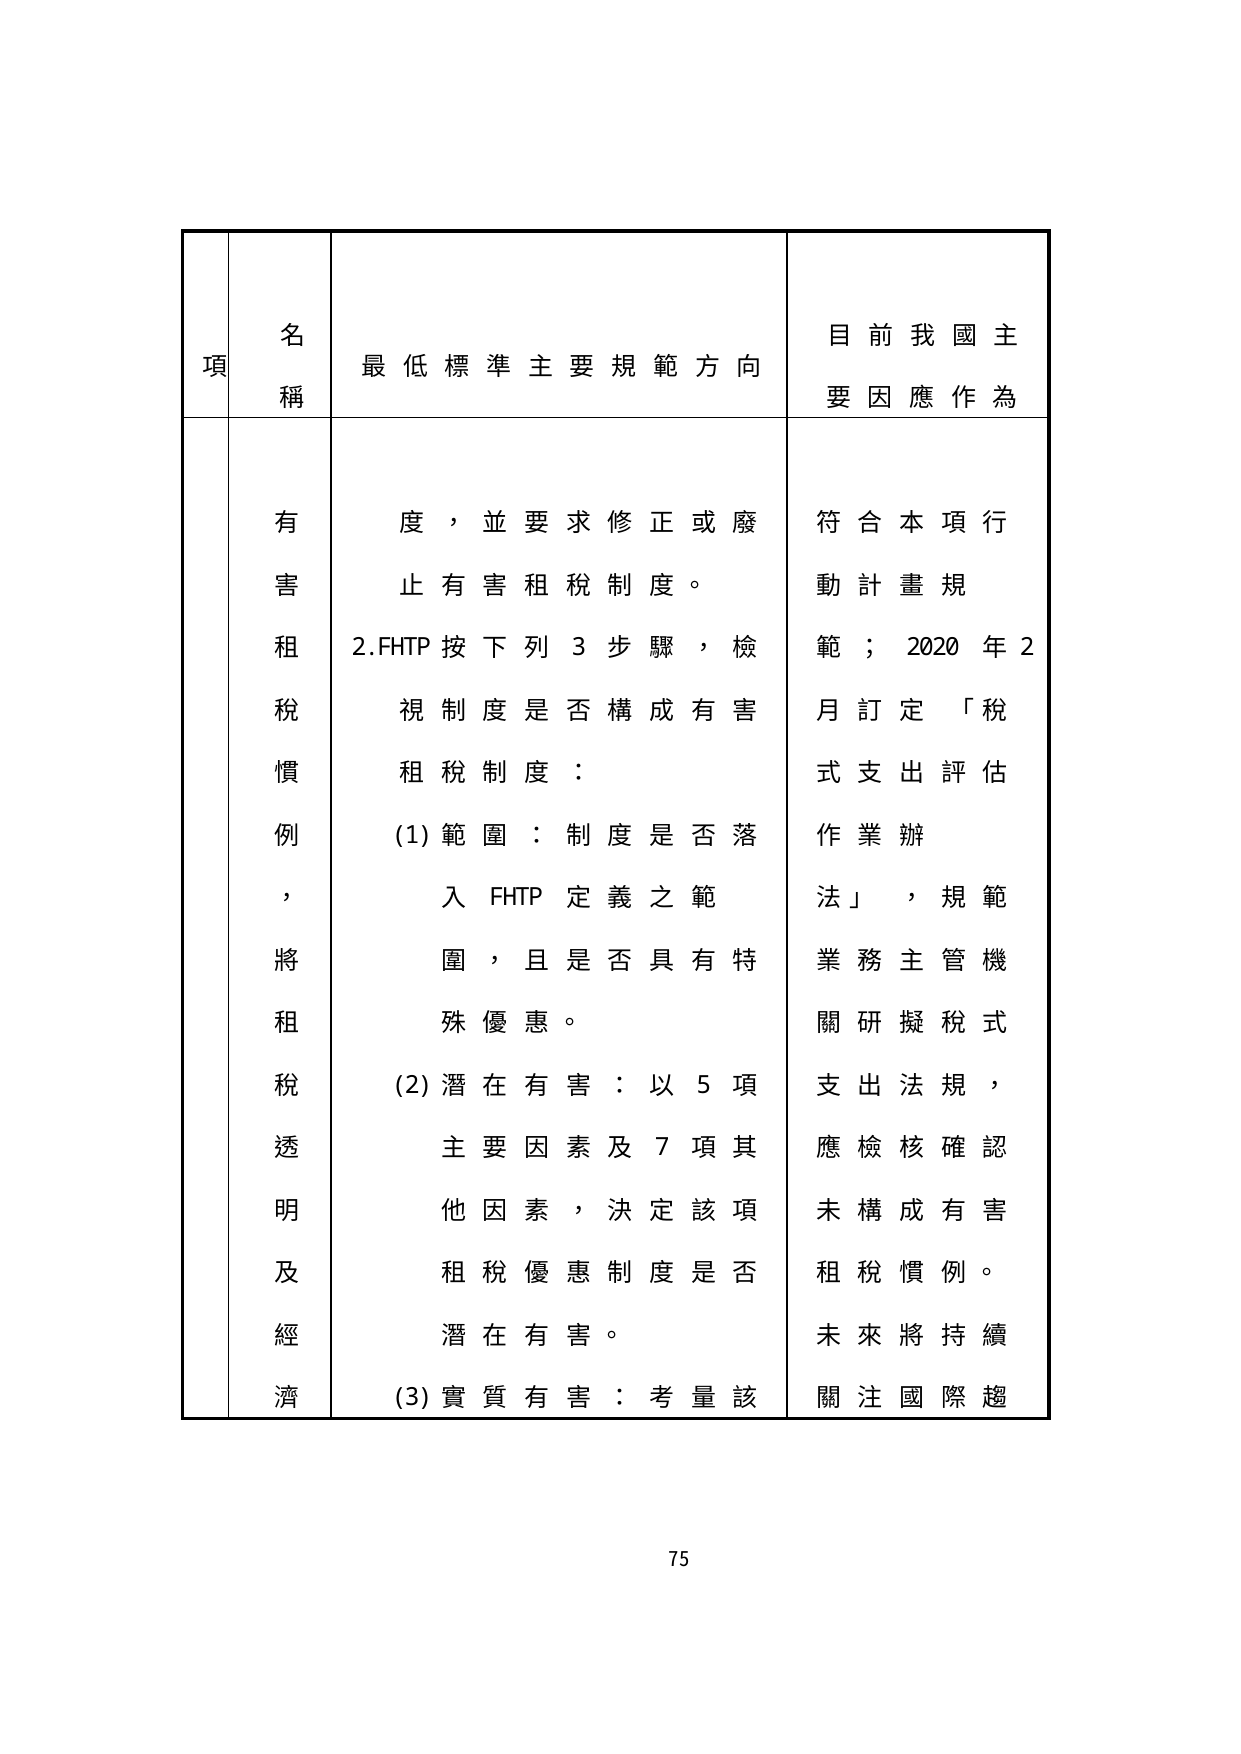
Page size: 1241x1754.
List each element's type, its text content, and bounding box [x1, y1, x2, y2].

table_header 項 [184, 233, 228, 417]
table_header 目前我國主要因應作為 [788, 233, 1047, 417]
table_header 最低標準主要規範方向 [332, 233, 786, 417]
table_cell 度，並要求修正或廢止有害租稅制度。 2.FHTP按下列3步驟，檢視制度是否構成有害租稅制度： (1)範圍：制度是否落入FHTP定義之範圍，且是否具有特殊優惠。 (2)潛在有害：以5項主要因素及7項其他因素，決定該項租稅優惠制度是否潛在有害。 (3)實質有害：考量該 [332, 418, 786, 1417]
table_header 名稱 [229, 233, 330, 417]
table_cell 有害租稅慣例，將租稅透明及經濟 [229, 418, 330, 1417]
table_cell [184, 418, 228, 1417]
table_cell 符合本項行動計畫規範；2020年2月訂定「稅式支出評估作業辦法」，規範業務主管機關研擬稅式支出法規，應檢核確認未構成有害租稅慣例。未來將持續關注國際趨 [788, 418, 1047, 1417]
